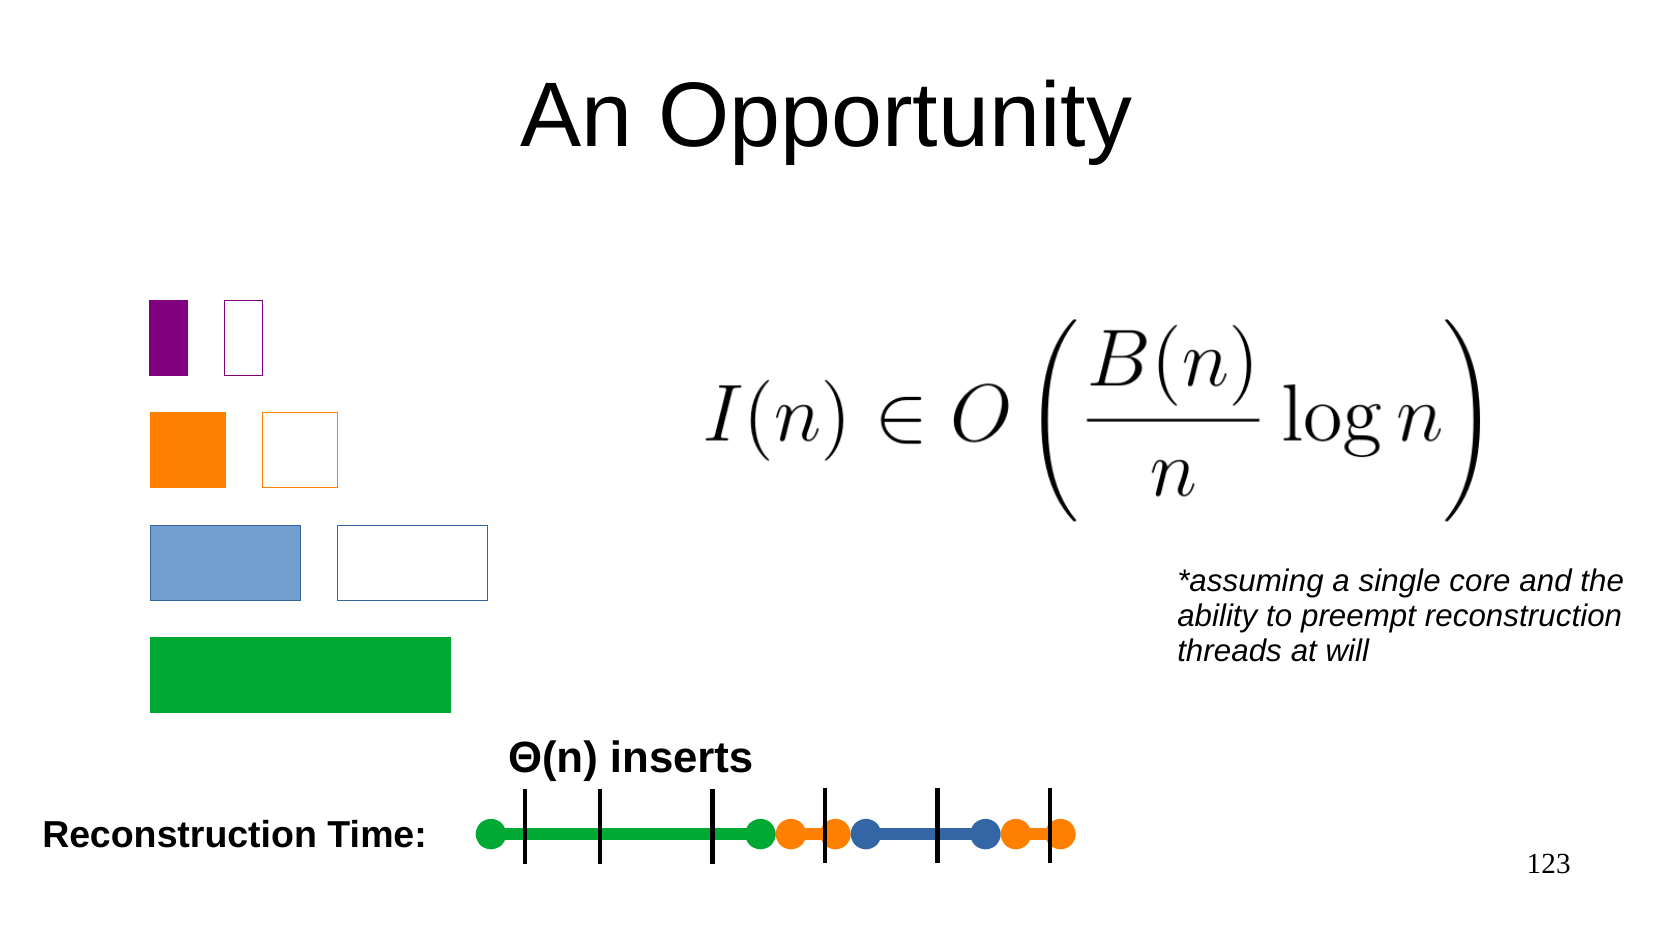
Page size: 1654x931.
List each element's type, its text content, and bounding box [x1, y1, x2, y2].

text_box [337, 525, 488, 601]
picture [658, 264, 1538, 563]
title An Opportunity [82, 37, 1571, 193]
text_box [262, 412, 338, 488]
text_box Reconstruction Time: [27, 805, 443, 863]
text_box [149, 300, 188, 376]
text_box [150, 525, 301, 601]
text_box [150, 412, 226, 488]
text_box [224, 300, 263, 376]
text_box Θ(n) inserts [493, 725, 769, 789]
text_box *assuming a single core and the ability to preempt reconstruction threads at will [1162, 556, 1654, 676]
text_box [150, 637, 451, 713]
